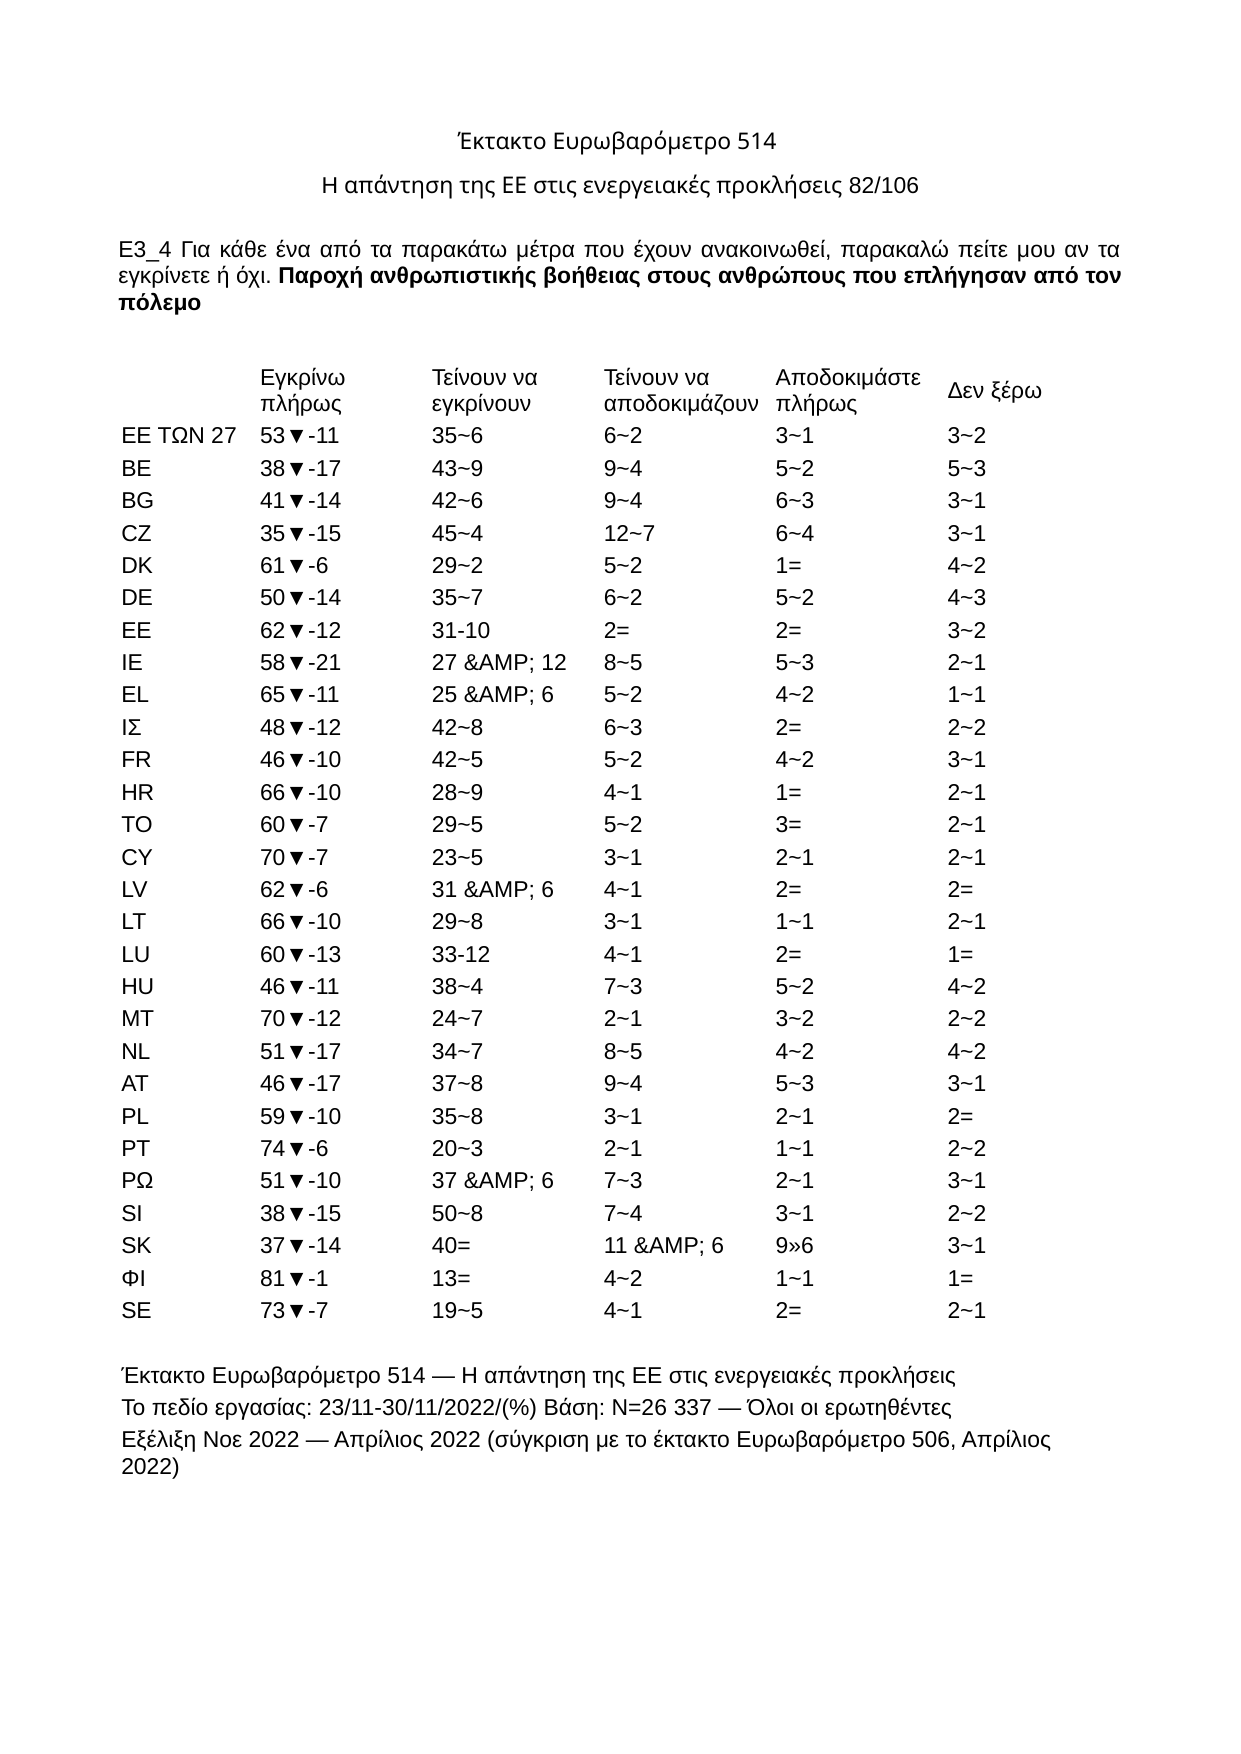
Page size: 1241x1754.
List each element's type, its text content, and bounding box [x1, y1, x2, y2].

table_cell 70▼-7 [257, 840, 429, 873]
table_cell 41▼-14 [257, 484, 429, 516]
table_cell 59▼-10 [257, 1100, 429, 1132]
table_cell 4~2 [944, 970, 1116, 1002]
table_cell 2~1 [944, 808, 1116, 840]
table_cell 73▼-7 [257, 1294, 429, 1326]
table_cell 4~3 [944, 581, 1116, 614]
table_cell 2~1 [773, 1164, 944, 1197]
table_cell 5~2 [601, 549, 772, 581]
table_cell SK [118, 1229, 257, 1262]
table_cell 6~4 [773, 516, 944, 549]
table_cell 61▼-6 [257, 549, 429, 581]
table_header Δεν ξέρω [944, 361, 1116, 419]
table_cell LU [118, 938, 257, 970]
table_cell 1= [944, 938, 1116, 970]
table_cell 2= [773, 938, 944, 970]
table_header Τείνουν να αποδοκιμάζουν [601, 361, 772, 419]
table_cell LV [118, 873, 257, 905]
table_cell 28~9 [429, 776, 601, 808]
table_cell 9~4 [601, 1067, 772, 1099]
table_cell 4~1 [601, 1294, 772, 1326]
table_cell PL [118, 1100, 257, 1132]
table_cell 2= [773, 873, 944, 905]
table_cell 3~1 [944, 1067, 1116, 1099]
table_cell HR [118, 776, 257, 808]
table_cell 2~2 [944, 711, 1116, 743]
table_cell [257, 1326, 429, 1359]
table_cell 37▼-14 [257, 1229, 429, 1262]
table_cell 2= [773, 614, 944, 646]
table_cell 27 &AMP; 12 [429, 646, 601, 678]
table_cell DE [118, 581, 257, 614]
table_cell AT [118, 1067, 257, 1099]
table_cell 9~4 [601, 484, 772, 516]
table_cell 12~7 [601, 516, 772, 549]
table_cell 3~1 [944, 484, 1116, 516]
table_cell 5~2 [601, 743, 772, 776]
table_cell 42~5 [429, 743, 601, 776]
table_cell 42~6 [429, 484, 601, 516]
table_cell 4~1 [601, 938, 772, 970]
table_cell 66▼-10 [257, 776, 429, 808]
table_cell 3~2 [944, 419, 1116, 452]
table_cell 3~1 [944, 516, 1116, 549]
table_cell 20~3 [429, 1132, 601, 1164]
table_cell SI [118, 1197, 257, 1229]
table_header Αποδοκιμάστε πλήρως [773, 361, 944, 419]
table_cell 46▼-10 [257, 743, 429, 776]
table_cell EL [118, 679, 257, 711]
table_cell 51▼-17 [257, 1035, 429, 1067]
table_cell 37~8 [429, 1067, 601, 1099]
table_cell 3= [773, 808, 944, 840]
table_cell 40= [429, 1229, 601, 1262]
table_cell EE [118, 614, 257, 646]
table_cell 60▼-13 [257, 938, 429, 970]
table_cell 35▼-15 [257, 516, 429, 549]
table_cell 1~1 [773, 1262, 944, 1294]
table_cell 29~2 [429, 549, 601, 581]
table_cell 6~2 [601, 581, 772, 614]
table_cell 6~3 [601, 711, 772, 743]
table_cell Έκτακτο Ευρωβαρόμετρο 514 — Η απάντηση της ΕΕ στις ενεργειακές προκλήσεις [118, 1359, 1116, 1391]
table_cell LT [118, 905, 257, 938]
table_cell 4~1 [601, 873, 772, 905]
table_cell 23~5 [429, 840, 601, 873]
table_cell [118, 1326, 257, 1359]
table_cell 38▼-17 [257, 452, 429, 484]
table_cell 4~2 [773, 679, 944, 711]
table_cell 3~1 [944, 743, 1116, 776]
table_cell Εξέλιξη Νοε 2022 — Απρίλιος 2022 (σύγκριση με το έκτακτο Ευρωβαρόμετρο 506, Απρίλιος 2022) [118, 1424, 1116, 1482]
table_cell 24~7 [429, 1003, 601, 1035]
table_cell 51▼-10 [257, 1164, 429, 1197]
table_cell 25 &AMP; 6 [429, 679, 601, 711]
table_cell 53▼-11 [257, 419, 429, 452]
table_cell IE [118, 646, 257, 678]
table_cell [429, 1326, 601, 1359]
table_cell BG [118, 484, 257, 516]
table_cell 45~4 [429, 516, 601, 549]
table_cell 2~1 [944, 646, 1116, 678]
table_cell FR [118, 743, 257, 776]
table_cell 38~4 [429, 970, 601, 1002]
table_cell [944, 1326, 1116, 1359]
table_cell 1= [773, 776, 944, 808]
table_cell 5~3 [773, 646, 944, 678]
table_cell 35~7 [429, 581, 601, 614]
table_cell 6~3 [773, 484, 944, 516]
table_cell 5~2 [601, 808, 772, 840]
table_cell 3~1 [601, 1100, 772, 1132]
table_cell 2~2 [944, 1132, 1116, 1164]
table_cell 1~1 [773, 905, 944, 938]
table_cell 5~2 [773, 452, 944, 484]
table_cell ΙΣ [118, 711, 257, 743]
table_cell 4~2 [601, 1262, 772, 1294]
table_cell SE [118, 1294, 257, 1326]
table_cell 29~5 [429, 808, 601, 840]
table_cell 3~1 [601, 840, 772, 873]
table_cell 5~2 [773, 970, 944, 1002]
table_cell 7~3 [601, 1164, 772, 1197]
table_cell 7~4 [601, 1197, 772, 1229]
table_cell 31-10 [429, 614, 601, 646]
table_cell 1= [944, 1262, 1116, 1294]
table_cell 2~1 [944, 1294, 1116, 1326]
table_cell 3~2 [944, 614, 1116, 646]
table_cell 4~1 [601, 776, 772, 808]
table_cell 58▼-21 [257, 646, 429, 678]
table_cell 19~5 [429, 1294, 601, 1326]
table_cell 8~5 [601, 646, 772, 678]
table_cell 3~1 [773, 419, 944, 452]
table_cell 62▼-6 [257, 873, 429, 905]
table_cell 5~2 [773, 581, 944, 614]
table_cell 4~2 [773, 743, 944, 776]
table_cell 46▼-17 [257, 1067, 429, 1099]
table_cell Το πεδίο εργασίας: 23/11-30/11/2022/(%) Βάση: N=26 337 — Όλοι οι ερωτηθέντες [118, 1391, 1116, 1423]
table_cell ΡΩ [118, 1164, 257, 1197]
table_cell 60▼-7 [257, 808, 429, 840]
table_cell 3~1 [601, 905, 772, 938]
table_cell 4~2 [944, 549, 1116, 581]
table_cell 29~8 [429, 905, 601, 938]
table_header [118, 361, 257, 419]
table_cell 2~2 [944, 1003, 1116, 1035]
table_cell CY [118, 840, 257, 873]
table_cell 2= [601, 614, 772, 646]
table_cell 3~2 [773, 1003, 944, 1035]
table_cell 2~1 [773, 1100, 944, 1132]
table_cell 81▼-1 [257, 1262, 429, 1294]
table_cell 2~1 [944, 776, 1116, 808]
table_cell 34~7 [429, 1035, 601, 1067]
table_cell 2= [944, 1100, 1116, 1132]
table_cell 62▼-12 [257, 614, 429, 646]
table_cell 66▼-10 [257, 905, 429, 938]
table_cell 1~1 [944, 679, 1116, 711]
table_cell 5~3 [773, 1067, 944, 1099]
table_cell 37 &AMP; 6 [429, 1164, 601, 1197]
table_cell 1~1 [773, 1132, 944, 1164]
table_cell 2~2 [944, 1197, 1116, 1229]
table_cell 8~5 [601, 1035, 772, 1067]
table_cell 5~2 [601, 679, 772, 711]
table_cell 2= [773, 711, 944, 743]
table_cell 3~1 [773, 1197, 944, 1229]
table_cell 65▼-11 [257, 679, 429, 711]
table_cell ΤΟ [118, 808, 257, 840]
table_cell 4~2 [773, 1035, 944, 1067]
table_cell 11 &AMP; 6 [601, 1229, 772, 1262]
table_cell 35~8 [429, 1100, 601, 1132]
table_cell 2~1 [773, 840, 944, 873]
table_cell 70▼-12 [257, 1003, 429, 1035]
table_cell PT [118, 1132, 257, 1164]
table_cell 46▼-11 [257, 970, 429, 1002]
table_header Τείνουν να εγκρίνουν [429, 361, 601, 419]
table_cell NL [118, 1035, 257, 1067]
table_cell 48▼-12 [257, 711, 429, 743]
table_cell 9»6 [773, 1229, 944, 1262]
table_cell 31 &AMP; 6 [429, 873, 601, 905]
table_cell 3~1 [944, 1229, 1116, 1262]
table_cell DK [118, 549, 257, 581]
table_cell 13= [429, 1262, 601, 1294]
table_cell MT [118, 1003, 257, 1035]
table_cell 74▼-6 [257, 1132, 429, 1164]
table_cell 5~3 [944, 452, 1116, 484]
table_cell 2~1 [944, 840, 1116, 873]
table_cell 50~8 [429, 1197, 601, 1229]
table_cell 2~1 [601, 1003, 772, 1035]
table_cell BE [118, 452, 257, 484]
text Ε3_4 Για κάθε ένα από τα παρακάτω μέτρα που έχουν ανακοινωθεί, παρακαλώ πείτε μου αν τα εγκρίνετε ή όχι. Παροχή ανθρωπιστικής βοήθειας στους ανθρώπους που επλήγησαν από τον πόλεμο [118, 236, 1122, 315]
table_cell ΕΕ ΤΩΝ 27 [118, 419, 257, 452]
table_cell 35~6 [429, 419, 601, 452]
table_cell 6~2 [601, 419, 772, 452]
table_cell 4~2 [944, 1035, 1116, 1067]
table_cell 2= [944, 873, 1116, 905]
table_cell [773, 1326, 944, 1359]
table_cell 2~1 [601, 1132, 772, 1164]
table_cell 2~1 [944, 905, 1116, 938]
table_cell 42~8 [429, 711, 601, 743]
table_cell 9~4 [601, 452, 772, 484]
table_cell 33-12 [429, 938, 601, 970]
table_cell CZ [118, 516, 257, 549]
table_cell ΦΙ [118, 1262, 257, 1294]
table_cell 3~1 [944, 1164, 1116, 1197]
table_cell 1= [773, 549, 944, 581]
table_cell [601, 1326, 772, 1359]
table_header Εγκρίνω πλήρως [257, 361, 429, 419]
table_cell 50▼-14 [257, 581, 429, 614]
table_cell 38▼-15 [257, 1197, 429, 1229]
table_cell 43~9 [429, 452, 601, 484]
table_cell HU [118, 970, 257, 1002]
table_cell 7~3 [601, 970, 772, 1002]
table_cell 2= [773, 1294, 944, 1326]
